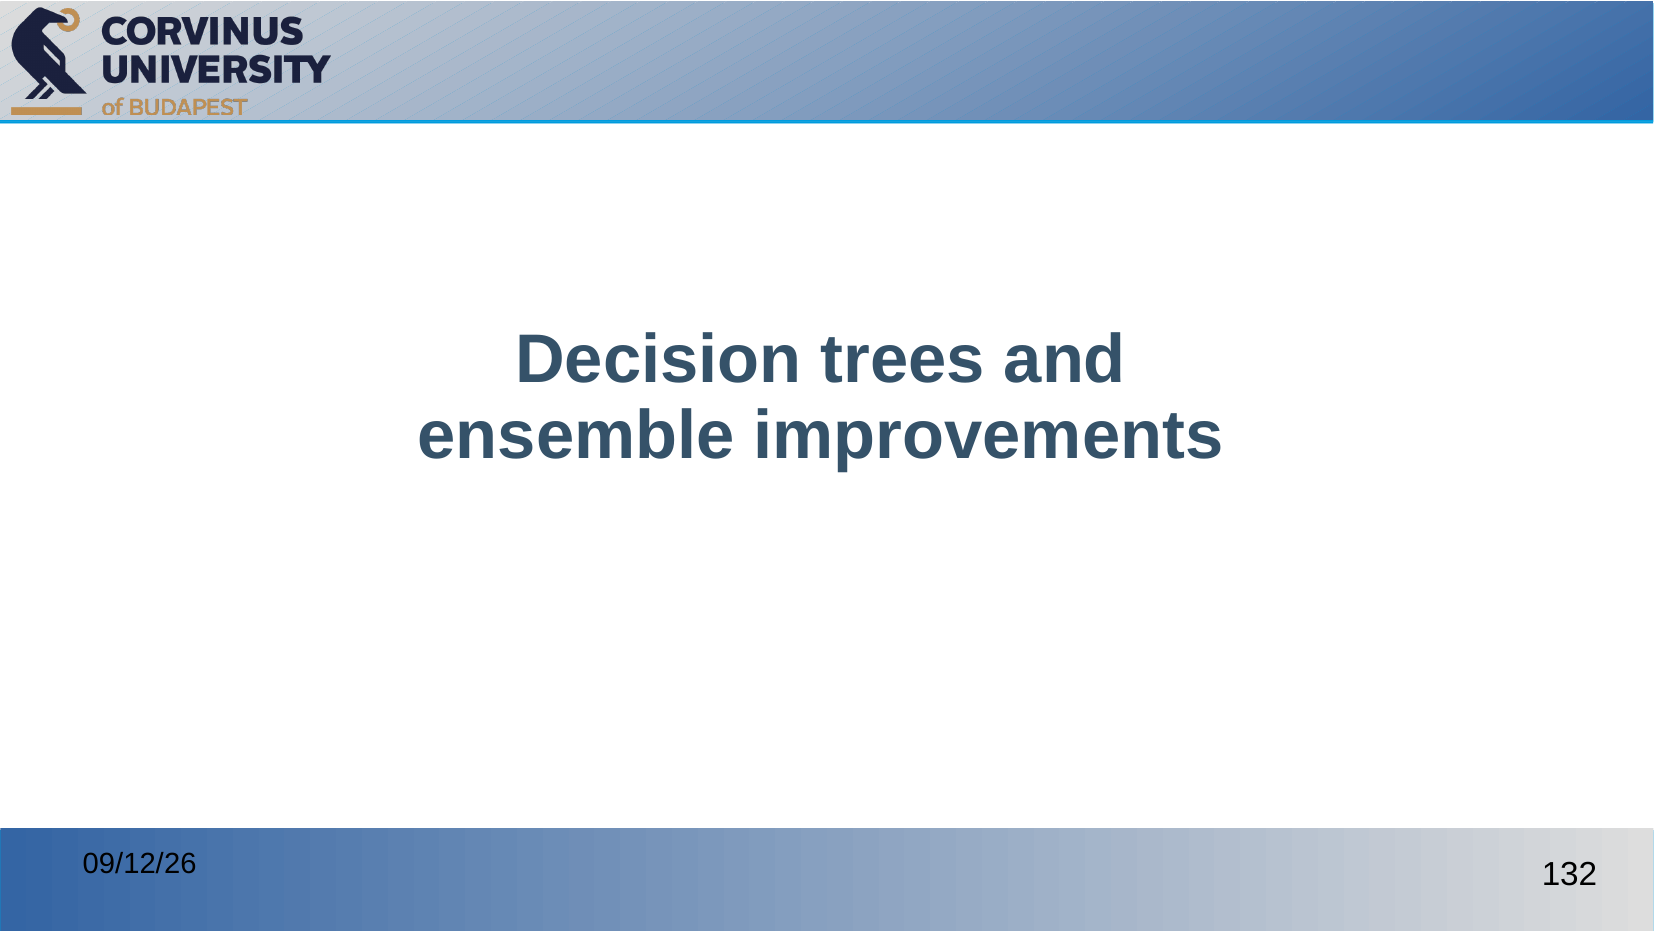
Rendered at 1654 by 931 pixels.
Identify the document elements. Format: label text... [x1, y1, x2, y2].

picture [11, 7, 331, 115]
title Decision trees and ensemble improvements [76, 318, 1565, 475]
